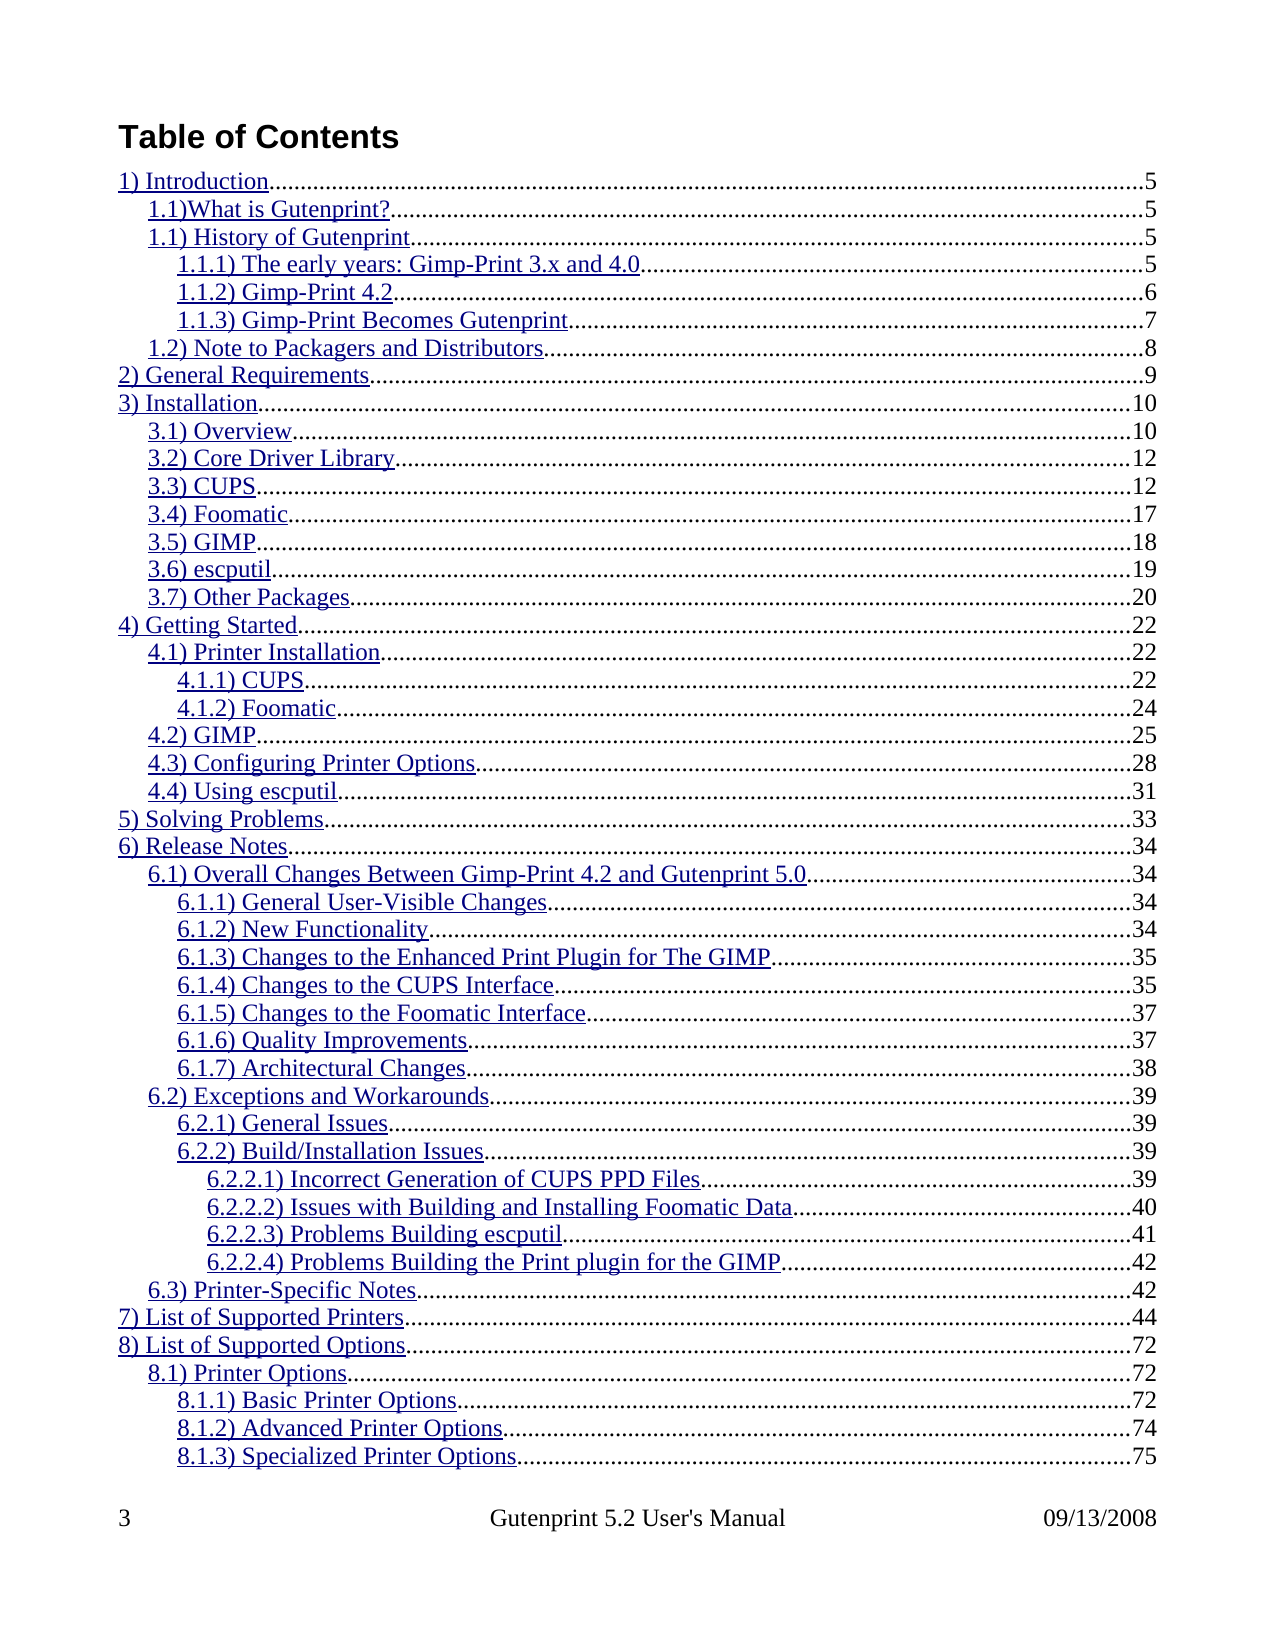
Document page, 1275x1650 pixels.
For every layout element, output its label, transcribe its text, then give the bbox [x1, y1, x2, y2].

text 7) List of Supported Printers 44 [118, 1303, 1157, 1331]
text 8.1.1) Basic Printer Options 72 [177, 1387, 1157, 1414]
text 1.1) History of Gutenprint 5 [148, 223, 1157, 251]
text 6.2.2.2) Issues with Building and Installing Foomatic Data 40 [207, 1193, 1157, 1220]
text 6.2.2) Build/Installation Issues 39 [177, 1137, 1157, 1165]
text 6.2.2.3) Problems Building escputil 41 [207, 1220, 1157, 1248]
text 3) Installation 10 [118, 389, 1157, 417]
text 3.5) GIMP 18 [148, 528, 1157, 555]
text 1.1.3) Gimp-Print Becomes Gutenprint 7 [177, 306, 1157, 334]
text 6) Release Notes 34 [118, 832, 1157, 860]
text 8.1.2) Advanced Printer Options 74 [177, 1414, 1157, 1442]
text 6.1.3) Changes to the Enhanced Print Plugin for The GIMP 35 [177, 943, 1157, 971]
text 6.1) Overall Changes Between Gimp-Print 4.2 and Gutenprint 5.0 34 [148, 860, 1157, 888]
text 6.1.2) New Functionality 34 [177, 916, 1157, 943]
text 6.2.1) General Issues 39 [177, 1109, 1157, 1137]
text 1.1.2) Gimp-Print 4.2 6 [177, 278, 1157, 306]
text 6.1.1) General User-Visible Changes 34 [177, 888, 1157, 916]
text 6.1.6) Quality Improvements 37 [177, 1026, 1157, 1054]
text 1.1)What is Gutenprint? 5 [148, 195, 1157, 223]
text 6.1.4) Changes to the CUPS Interface 35 [177, 971, 1157, 999]
text 1) Introduction 5 [118, 167, 1157, 195]
text 4) Getting Started 22 [118, 611, 1157, 638]
text 6.2.2.4) Problems Building the Print plugin for the GIMP 42 [207, 1248, 1157, 1276]
text 3.7) Other Packages 20 [148, 583, 1157, 611]
text 4.1.2) Foomatic 24 [177, 694, 1157, 722]
text 8.1) Printer Options 72 [148, 1359, 1157, 1387]
text 3.6) escputil 19 [148, 555, 1157, 583]
text 3.4) Foomatic 17 [148, 500, 1157, 528]
text 8.1.3) Specialized Printer Options 75 [177, 1442, 1157, 1470]
text 6.2.2.1) Incorrect Generation of CUPS PPD Files 39 [207, 1165, 1157, 1193]
text 1.1.1) The early years: Gimp-Print 3.x and 4.0 5 [177, 251, 1157, 278]
text 3.2) Core Driver Library 12 [148, 444, 1157, 472]
text 3.1) Overview 10 [148, 417, 1157, 444]
text 6.2) Exceptions and Workarounds 39 [148, 1082, 1157, 1109]
text 4.1.1) CUPS 22 [177, 666, 1157, 694]
text 1.2) Note to Packagers and Distributors 8 [148, 334, 1157, 361]
text 4.3) Configuring Printer Options 28 [148, 749, 1157, 777]
subtitle Table of Contents [118, 118, 1157, 155]
text 6.3) Printer-Specific Notes 42 [148, 1276, 1157, 1303]
text 4.4) Using escputil 31 [148, 777, 1157, 805]
text 4.1) Printer Installation 22 [148, 638, 1157, 666]
text 6.1.7) Architectural Changes 38 [177, 1054, 1157, 1082]
text 4.2) GIMP 25 [148, 722, 1157, 749]
text 3.3) CUPS 12 [148, 472, 1157, 500]
text 8) List of Supported Options 72 [118, 1331, 1157, 1359]
text 6.1.5) Changes to the Foomatic Interface 37 [177, 999, 1157, 1026]
text 5) Solving Problems 33 [118, 805, 1157, 832]
text 2) General Requirements 9 [118, 361, 1157, 389]
